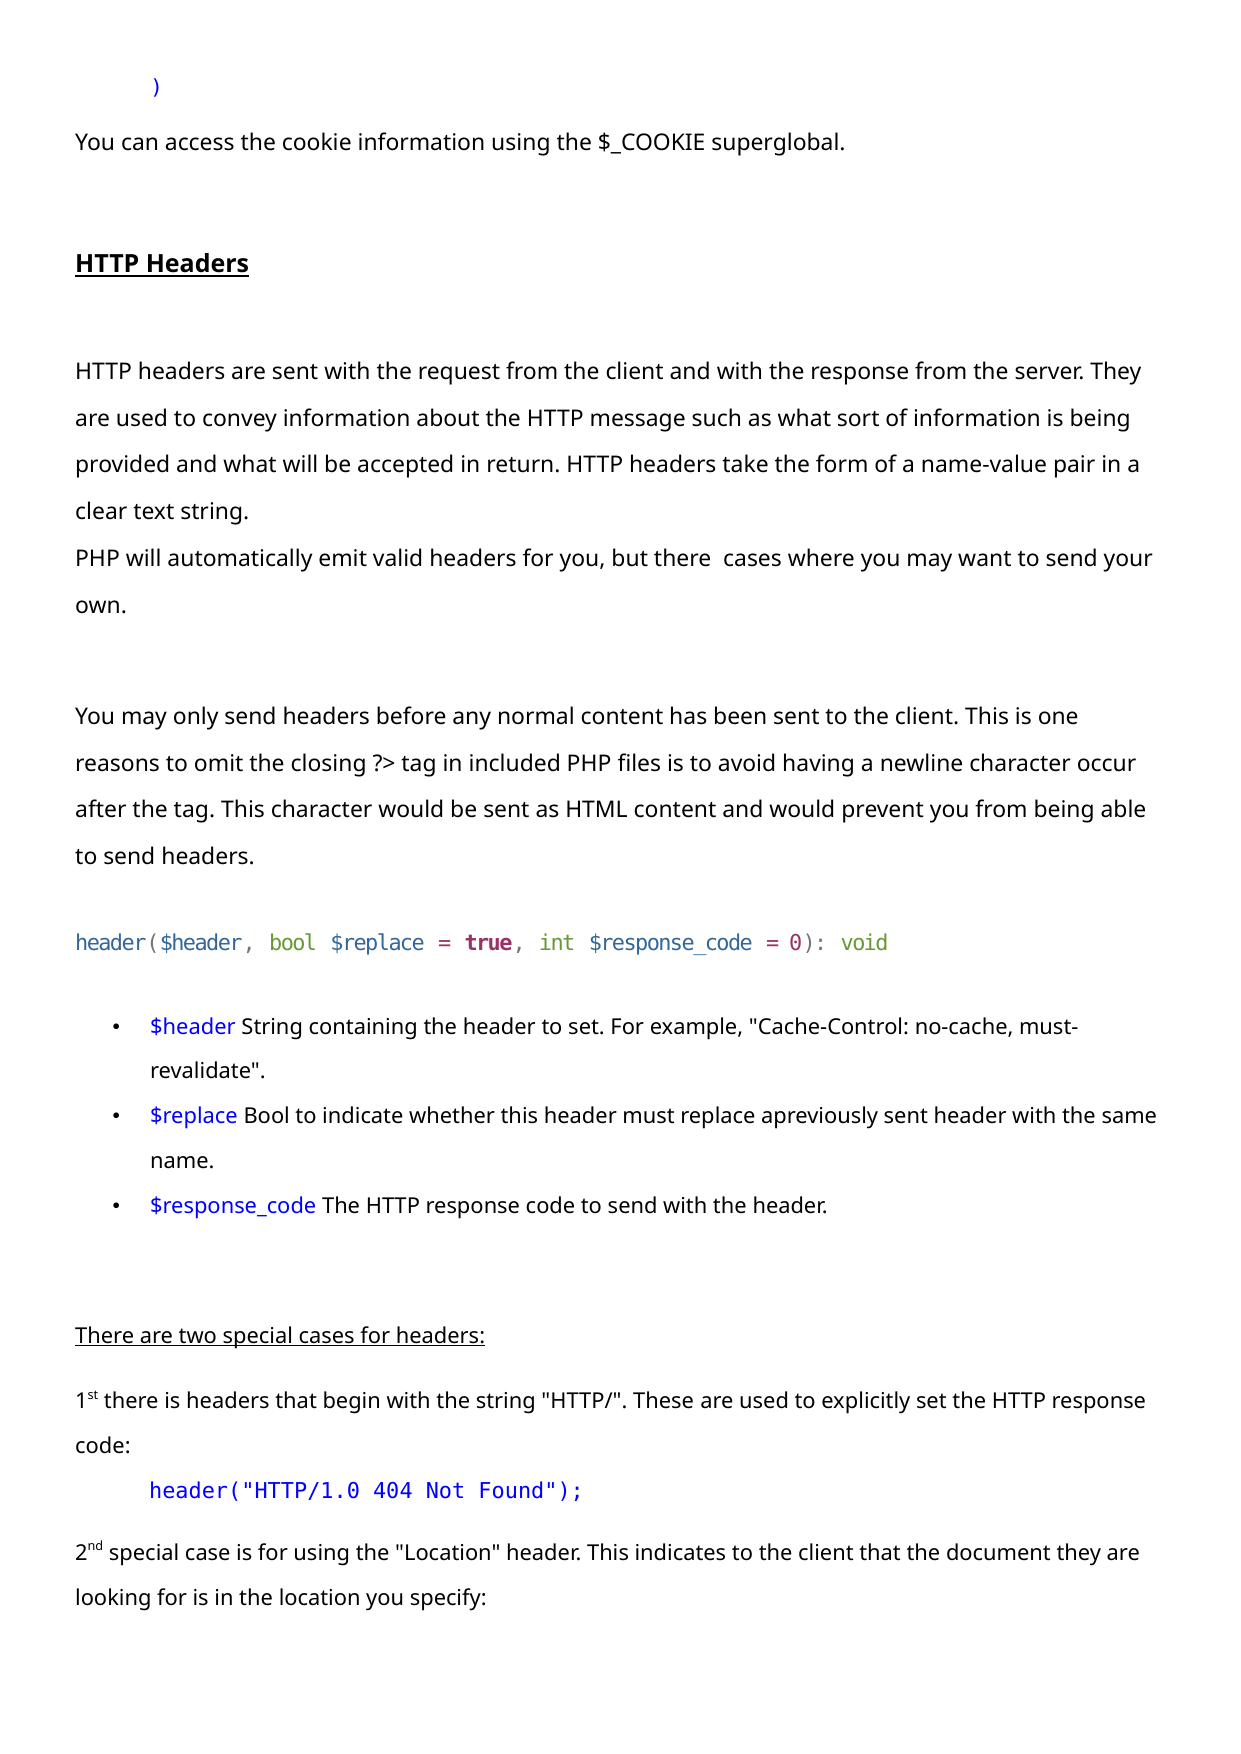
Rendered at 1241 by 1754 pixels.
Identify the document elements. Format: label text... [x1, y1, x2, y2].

list $replace Bool to indicate whether this header must replace apreviously sent header with the same name. [112, 1100, 1166, 1175]
text header($header, bool $replace = true, int $response_code = 0): void [75, 930, 1166, 955]
text You may only send headers before any normal content has been sent to the client. This is one reasons to omit the closing ?> tag in included PHP files is to avoid having a newline character occur after the tag. This character would be sent as HTML content and would prevent you from being able to send headers. [75, 700, 1166, 872]
text You can access the cookie information using the $_COOKIE superglobal. [75, 126, 1166, 158]
list $response_code The HTTP response code to send with the header. [112, 1189, 1166, 1219]
text HTTP headers are sent with the request from the client and with the response from the server. They are used to convey information about the HTTP message such as what sort of information is being provided and what will be accepted in return. HTTP headers take the form of a name-value pair in a clear text string. [75, 355, 1166, 527]
text 1st there is headers that begin with the string "HTTP/". These are used to explicitly set the HTTP response code: [75, 1385, 1166, 1460]
text PHP will automatically emit valid headers for you, but there cases where you may want to send your own. [75, 542, 1166, 620]
text There are two special cases for headers: [75, 1320, 1166, 1349]
list $header String containing the header to set. For example, "Cache-Control: no-cache, must-revalidate". [112, 1011, 1166, 1085]
text 2nd special case is for using the "Location" header. This indicates to the client that the document they are looking for is in the location you specify: [75, 1537, 1166, 1612]
text ) [75, 75, 1166, 99]
text header("HTTP/1.0 404 Not Found"); [149, 1478, 1166, 1503]
text HTTP Headers [75, 246, 1166, 280]
